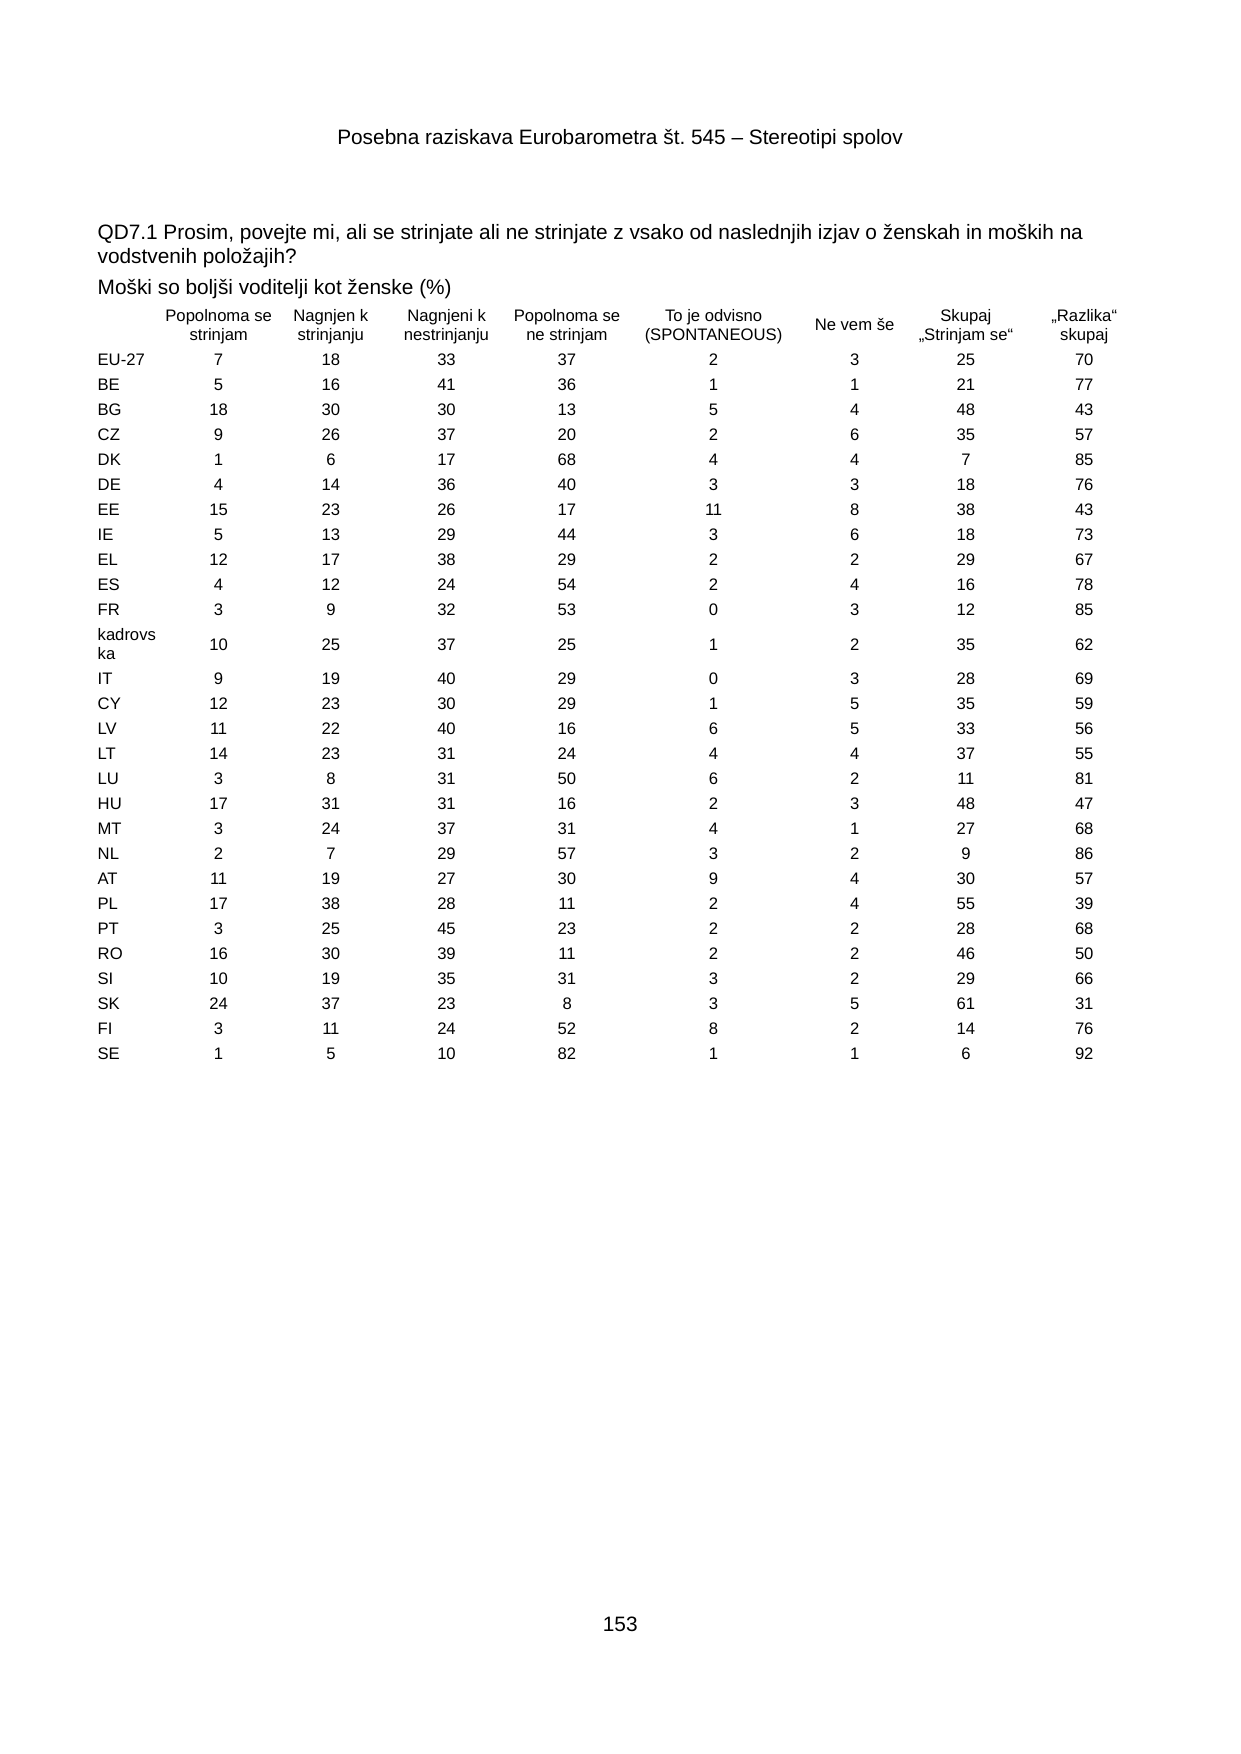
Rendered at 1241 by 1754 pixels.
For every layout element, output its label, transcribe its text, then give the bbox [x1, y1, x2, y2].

table_cell 24 [275, 816, 386, 841]
table_cell FI [95, 1016, 162, 1041]
table_cell 30 [909, 866, 1022, 891]
table_cell 29 [909, 547, 1022, 572]
table_cell 33 [386, 347, 507, 372]
table_cell 37 [386, 422, 507, 447]
table_cell 5 [275, 1041, 386, 1066]
table_cell 47 [1022, 791, 1146, 816]
table_cell 32 [386, 597, 507, 622]
table_cell 0 [627, 666, 800, 691]
table_cell 92 [1022, 1041, 1146, 1066]
table_cell To je odvisno (SPONTANEOUS) [627, 303, 800, 347]
table_cell SE [95, 1041, 162, 1066]
table_cell 7 [275, 841, 386, 866]
table_cell 30 [386, 397, 507, 422]
table_cell 77 [1022, 372, 1146, 397]
table_cell 9 [909, 841, 1022, 866]
table_cell 14 [162, 741, 275, 766]
table_cell DE [95, 472, 162, 497]
table_cell Nagnjen k strinjanju [275, 303, 386, 347]
table_cell 57 [507, 841, 627, 866]
table_cell 6 [800, 422, 909, 447]
table_cell 2 [800, 916, 909, 941]
table_cell 29 [507, 666, 627, 691]
table_cell 25 [275, 622, 386, 666]
table_cell 30 [275, 397, 386, 422]
table_cell 31 [275, 791, 386, 816]
table_cell 1 [800, 1041, 909, 1066]
table_cell 28 [909, 916, 1022, 941]
table_cell 6 [627, 766, 800, 791]
table_cell 16 [162, 941, 275, 966]
table_cell 17 [386, 447, 507, 472]
table_cell 11 [275, 1016, 386, 1041]
table_cell 12 [162, 547, 275, 572]
table_cell 40 [386, 666, 507, 691]
table_cell 4 [627, 741, 800, 766]
table_cell 3 [162, 816, 275, 841]
table_cell 31 [1022, 991, 1146, 1016]
table_cell 30 [275, 941, 386, 966]
table_cell 17 [275, 547, 386, 572]
table_cell 37 [386, 816, 507, 841]
table_cell 78 [1022, 572, 1146, 597]
table_cell 3 [627, 472, 800, 497]
table_cell 59 [1022, 691, 1146, 716]
table_cell SI [95, 966, 162, 991]
table_cell 3 [162, 597, 275, 622]
table_cell 46 [909, 941, 1022, 966]
table_cell 76 [1022, 472, 1146, 497]
table_cell 2 [800, 841, 909, 866]
table_cell ES [95, 572, 162, 597]
table_cell 8 [275, 766, 386, 791]
table_cell BE [95, 372, 162, 397]
table_cell 2 [627, 422, 800, 447]
table_cell 1 [627, 691, 800, 716]
table_cell 2 [627, 916, 800, 941]
table_cell 1 [800, 372, 909, 397]
table_cell 12 [162, 691, 275, 716]
table_cell 7 [162, 347, 275, 372]
table_cell EL [95, 547, 162, 572]
table_cell Popolnoma se ne strinjam [507, 303, 627, 347]
table_cell 67 [1022, 547, 1146, 572]
table_cell 11 [162, 866, 275, 891]
table_cell 38 [275, 891, 386, 916]
table_cell 20 [507, 422, 627, 447]
table_cell 2 [800, 966, 909, 991]
table_cell 30 [386, 691, 507, 716]
table_cell 39 [1022, 891, 1146, 916]
table_cell 4 [800, 397, 909, 422]
table_cell 3 [627, 522, 800, 547]
table_cell 7 [909, 447, 1022, 472]
table_cell 29 [386, 841, 507, 866]
table_cell LV [95, 716, 162, 741]
table_cell SK [95, 991, 162, 1016]
table_cell 82 [507, 1041, 627, 1066]
table_cell 2 [800, 1016, 909, 1041]
table_cell PT [95, 916, 162, 941]
table_cell 3 [800, 597, 909, 622]
table_cell 29 [507, 691, 627, 716]
table_cell 2 [800, 941, 909, 966]
table_cell 73 [1022, 522, 1146, 547]
table_cell NL [95, 841, 162, 866]
table_cell 68 [507, 447, 627, 472]
table_cell 37 [507, 347, 627, 372]
table_cell 10 [162, 966, 275, 991]
table_cell 3 [162, 1016, 275, 1041]
table_cell 21 [909, 372, 1022, 397]
table_cell 13 [507, 397, 627, 422]
table_cell 10 [386, 1041, 507, 1066]
table_cell „Razlika“ skupaj [1022, 303, 1146, 347]
table_cell 40 [386, 716, 507, 741]
table_cell 12 [275, 572, 386, 597]
table_cell 17 [162, 891, 275, 916]
table_cell 4 [162, 472, 275, 497]
table_cell 41 [386, 372, 507, 397]
table_cell 35 [909, 422, 1022, 447]
table_cell 68 [1022, 816, 1146, 841]
table_cell 1 [627, 1041, 800, 1066]
table_cell Moški so boljši voditelji kot ženske (%) [95, 270, 1146, 303]
table_cell 6 [275, 447, 386, 472]
table_cell 13 [275, 522, 386, 547]
table_cell 76 [1022, 1016, 1146, 1041]
table_cell 22 [275, 716, 386, 741]
table_cell DK [95, 447, 162, 472]
table_cell IT [95, 666, 162, 691]
table_cell 23 [386, 991, 507, 1016]
table_cell 18 [275, 347, 386, 372]
table_cell 31 [386, 741, 507, 766]
table_cell 36 [507, 372, 627, 397]
table_cell 10 [162, 622, 275, 666]
table_cell 12 [909, 597, 1022, 622]
table_cell 37 [386, 622, 507, 666]
table_cell 25 [275, 916, 386, 941]
table_cell 57 [1022, 866, 1146, 891]
table_cell 66 [1022, 966, 1146, 991]
table_cell Ne vem še [800, 303, 909, 347]
table_cell 29 [386, 522, 507, 547]
table_cell 50 [1022, 941, 1146, 966]
table_cell 45 [386, 916, 507, 941]
table_cell 3 [800, 666, 909, 691]
table_cell 11 [507, 941, 627, 966]
table_cell 81 [1022, 766, 1146, 791]
table_cell 9 [162, 422, 275, 447]
table_cell 17 [507, 497, 627, 522]
table_cell 15 [162, 497, 275, 522]
table_cell 3 [800, 347, 909, 372]
table_cell 70 [1022, 347, 1146, 372]
table_cell 9 [627, 866, 800, 891]
table_cell 14 [275, 472, 386, 497]
table_cell 23 [275, 497, 386, 522]
table_cell 2 [800, 547, 909, 572]
table_cell 4 [800, 866, 909, 891]
table_cell 27 [386, 866, 507, 891]
table_cell 37 [909, 741, 1022, 766]
table_cell 11 [162, 716, 275, 741]
table_cell 23 [275, 691, 386, 716]
table_cell 38 [386, 547, 507, 572]
table_cell 31 [386, 791, 507, 816]
table_cell Nagnjeni k nestrinjanju [386, 303, 507, 347]
table_cell 19 [275, 866, 386, 891]
table_cell 4 [162, 572, 275, 597]
table_cell CY [95, 691, 162, 716]
table_cell 11 [909, 766, 1022, 791]
table_cell 5 [800, 716, 909, 741]
table_cell 4 [627, 816, 800, 841]
table_cell 52 [507, 1016, 627, 1041]
table_cell 54 [507, 572, 627, 597]
table_cell 39 [386, 941, 507, 966]
table_cell 31 [507, 816, 627, 841]
table_cell 16 [275, 372, 386, 397]
table_cell 69 [1022, 666, 1146, 691]
table_cell 11 [507, 891, 627, 916]
table_cell 35 [386, 966, 507, 991]
table_cell kadrovska [95, 622, 162, 666]
table_cell 40 [507, 472, 627, 497]
table_cell 48 [909, 791, 1022, 816]
table_cell PL [95, 891, 162, 916]
table_cell 11 [627, 497, 800, 522]
table_cell 2 [627, 547, 800, 572]
table_cell 17 [162, 791, 275, 816]
table_cell 2 [800, 766, 909, 791]
table_cell 18 [909, 472, 1022, 497]
table_cell 50 [507, 766, 627, 791]
table_cell 19 [275, 666, 386, 691]
table_cell 25 [909, 347, 1022, 372]
table_cell 5 [162, 522, 275, 547]
table_cell 8 [627, 1016, 800, 1041]
table_cell 4 [800, 572, 909, 597]
table_cell 85 [1022, 447, 1146, 472]
table_cell 2 [627, 347, 800, 372]
table_cell 2 [627, 891, 800, 916]
table_cell 29 [507, 547, 627, 572]
table_cell 2 [627, 572, 800, 597]
table_cell 31 [386, 766, 507, 791]
table_cell 19 [275, 966, 386, 991]
table_cell 4 [800, 447, 909, 472]
table_cell 4 [800, 891, 909, 916]
table_cell 26 [275, 422, 386, 447]
table_cell 53 [507, 597, 627, 622]
table_cell 23 [507, 916, 627, 941]
table_cell 61 [909, 991, 1022, 1016]
table_cell 5 [162, 372, 275, 397]
table_cell 56 [1022, 716, 1146, 741]
table_cell 3 [800, 472, 909, 497]
table_cell 2 [162, 841, 275, 866]
table_cell 29 [909, 966, 1022, 991]
table_cell 85 [1022, 597, 1146, 622]
table_cell HU [95, 791, 162, 816]
table_cell BG [95, 397, 162, 422]
table_cell 38 [909, 497, 1022, 522]
table_cell 9 [162, 666, 275, 691]
table_cell 23 [275, 741, 386, 766]
table_cell 31 [507, 966, 627, 991]
table_cell Popolnoma se strinjam [162, 303, 275, 347]
table_cell 4 [800, 741, 909, 766]
table_cell 86 [1022, 841, 1146, 866]
table_cell 55 [909, 891, 1022, 916]
table_cell 18 [909, 522, 1022, 547]
table_cell FR [95, 597, 162, 622]
table_cell 0 [627, 597, 800, 622]
table_cell [95, 303, 162, 347]
table_cell 24 [386, 572, 507, 597]
table_cell 62 [1022, 622, 1146, 666]
table_cell 26 [386, 497, 507, 522]
table_cell CZ [95, 422, 162, 447]
table_cell 28 [909, 666, 1022, 691]
table_cell 43 [1022, 497, 1146, 522]
table_cell 43 [1022, 397, 1146, 422]
table_cell 3 [627, 991, 800, 1016]
table_cell 3 [162, 766, 275, 791]
table_cell 5 [800, 691, 909, 716]
table_cell 14 [909, 1016, 1022, 1041]
table_cell 3 [627, 966, 800, 991]
table_cell 1 [627, 372, 800, 397]
table_cell LU [95, 766, 162, 791]
table_cell AT [95, 866, 162, 891]
table_cell 3 [162, 916, 275, 941]
table_cell MT [95, 816, 162, 841]
table_cell 24 [507, 741, 627, 766]
table_cell RO [95, 941, 162, 966]
table_cell 6 [909, 1041, 1022, 1066]
table_cell 16 [909, 572, 1022, 597]
table_cell 24 [386, 1016, 507, 1041]
table_cell 24 [162, 991, 275, 1016]
table_cell 3 [800, 791, 909, 816]
table_cell 33 [909, 716, 1022, 741]
table_cell 2 [627, 941, 800, 966]
table_cell IE [95, 522, 162, 547]
table_cell 28 [386, 891, 507, 916]
table_cell 2 [627, 791, 800, 816]
table_cell 8 [800, 497, 909, 522]
table_cell 9 [275, 597, 386, 622]
table_cell LT [95, 741, 162, 766]
table_header QD7.1 Prosim, povejte mi, ali se strinjate ali ne strinjate z vsako od naslednjih izjav o ženskah in moških na vodstvenih položajih? [95, 217, 1146, 270]
table_cell 3 [627, 841, 800, 866]
table_cell 1 [162, 1041, 275, 1066]
table_cell 1 [800, 816, 909, 841]
table_cell 68 [1022, 916, 1146, 941]
table_cell 37 [275, 991, 386, 1016]
table_cell 4 [627, 447, 800, 472]
table_cell 48 [909, 397, 1022, 422]
table_cell 1 [162, 447, 275, 472]
table_cell 25 [507, 622, 627, 666]
table_cell 57 [1022, 422, 1146, 447]
table_cell 44 [507, 522, 627, 547]
table_cell 6 [800, 522, 909, 547]
table_cell 35 [909, 691, 1022, 716]
table_cell Skupaj „Strinjam se“ [909, 303, 1022, 347]
table_cell 16 [507, 791, 627, 816]
table_cell 16 [507, 716, 627, 741]
table_cell 5 [627, 397, 800, 422]
table_cell 18 [162, 397, 275, 422]
table_cell EE [95, 497, 162, 522]
table_cell 1 [627, 622, 800, 666]
table_cell EU-27 [95, 347, 162, 372]
table_cell 6 [627, 716, 800, 741]
table_cell 35 [909, 622, 1022, 666]
table_cell 2 [800, 622, 909, 666]
table_cell 36 [386, 472, 507, 497]
table_cell 30 [507, 866, 627, 891]
table_cell 8 [507, 991, 627, 1016]
table_cell 55 [1022, 741, 1146, 766]
table_cell 5 [800, 991, 909, 1016]
table_cell 27 [909, 816, 1022, 841]
